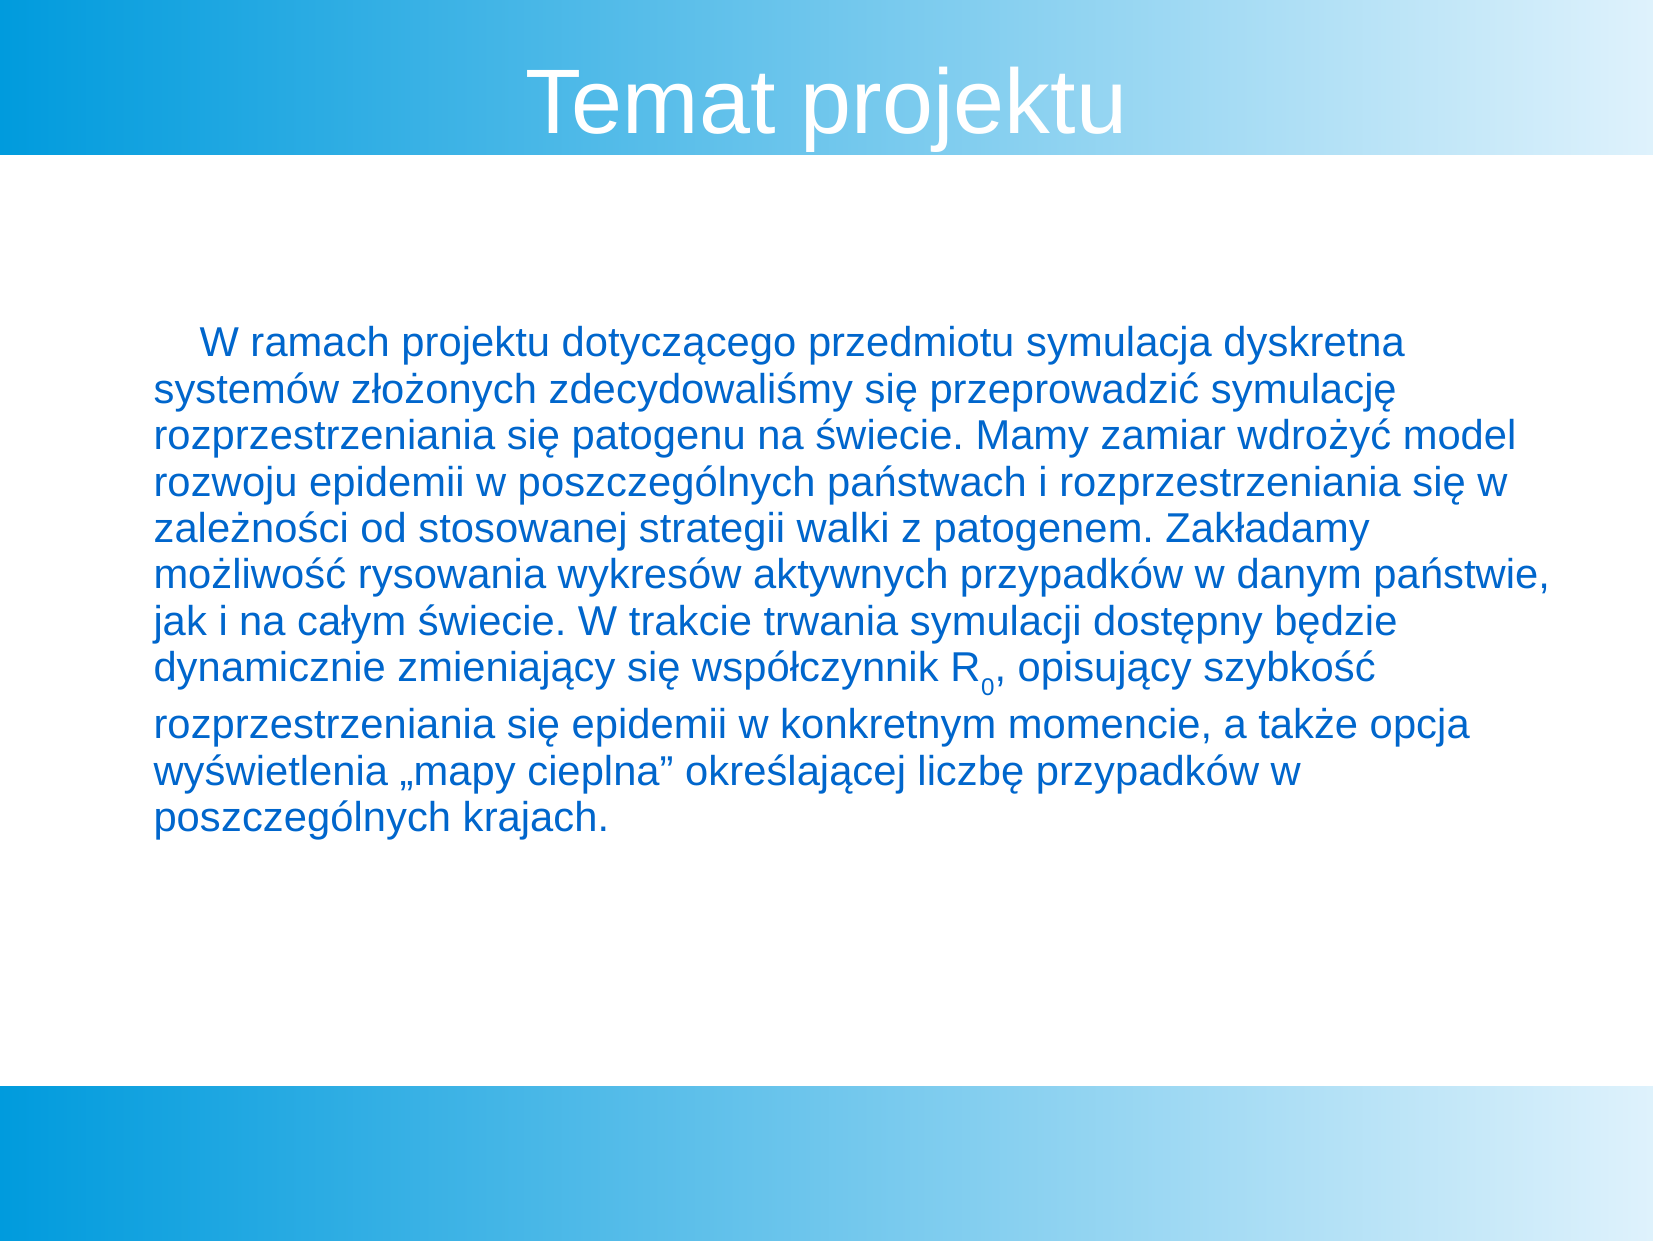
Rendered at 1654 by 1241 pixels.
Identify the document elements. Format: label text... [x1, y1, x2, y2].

title Temat projektu [82, 49, 1571, 155]
list W ramach projektu dotyczącego przedmiotu symulacja dyskretna systemów złożonych zdecydowaliśmy się przeprowadzić symulację rozprzestrzeniania się patogenu na świecie. Mamy zamiar wdrożyć model rozwoju epidemii w poszczególnych państwach i rozprzestrzeniania się w zależności od stosowanej strategii walki z patogenem. Zakładamy możliwość rysowania wykresów aktywnych przypadków w danym państwie, jak i na całym świecie. W trakcie trwania symulacji dostępny będzie dynamicznie zmieniający się współczynnik R0, opisujący szybkość rozprzestrzeniania się epidemii w konkretnym momencie, a także opcja wyświetlenia „mapy cieplna” określającej liczbę przypadków w poszczególnych krajach. [82, 318, 1571, 1010]
